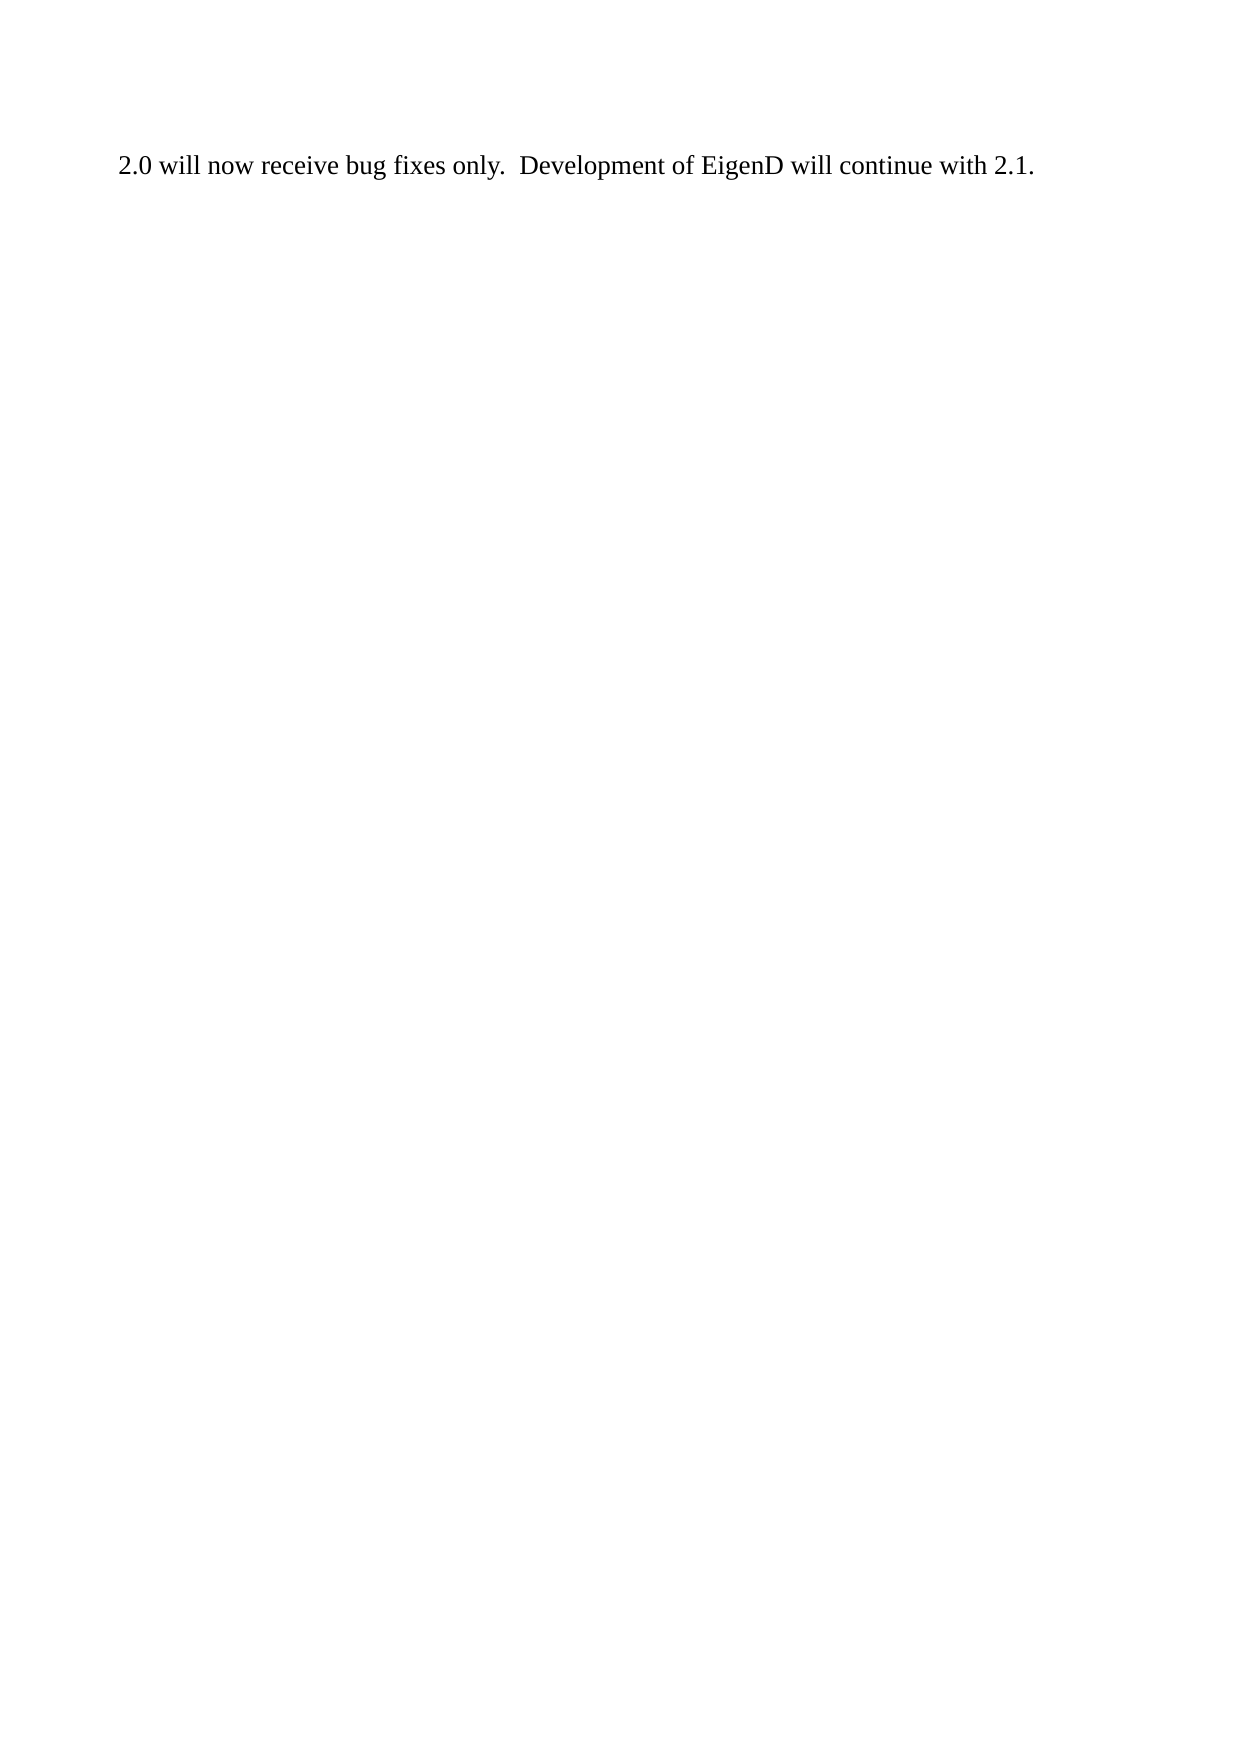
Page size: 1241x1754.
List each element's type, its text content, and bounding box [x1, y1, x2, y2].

text 2.0 will now receive bug fixes only. Development of EigenD will continue with 2.1. [118, 149, 1122, 180]
